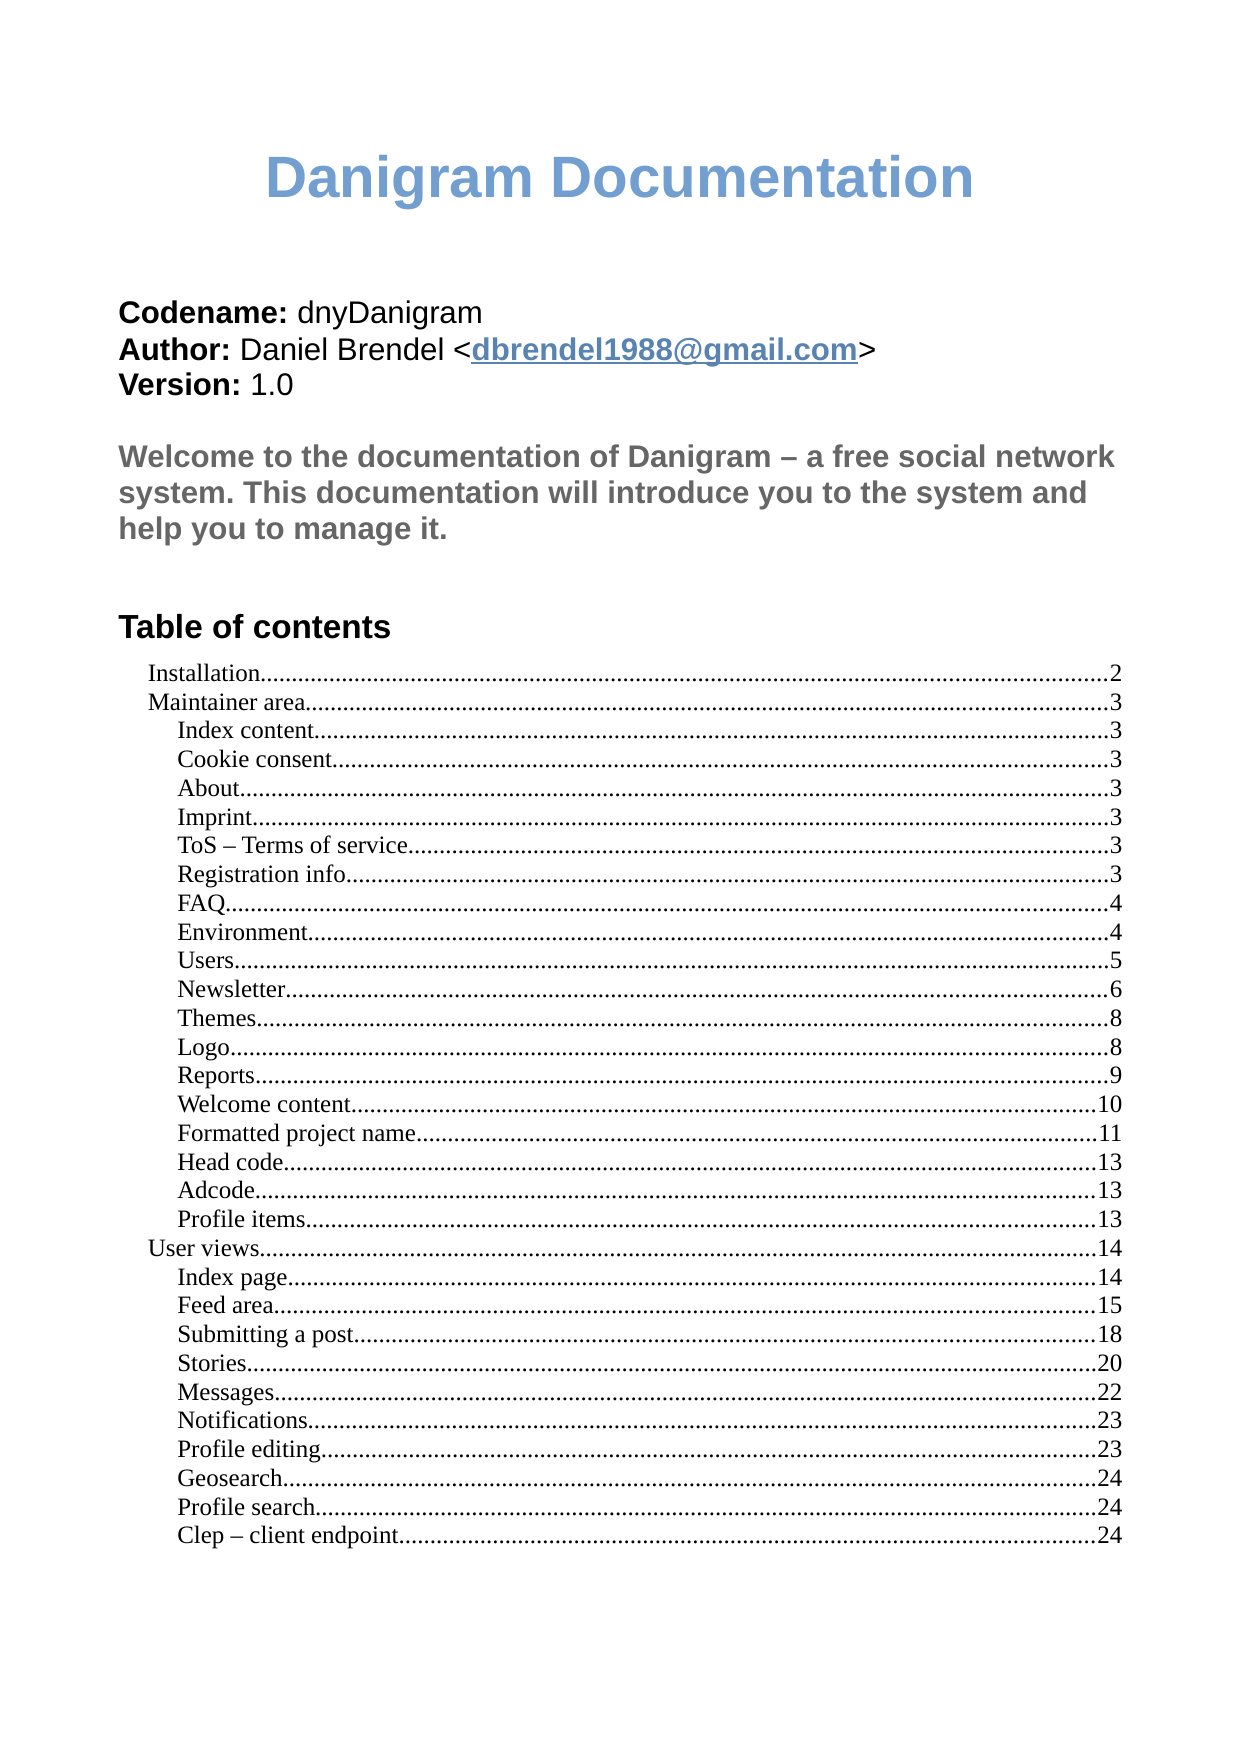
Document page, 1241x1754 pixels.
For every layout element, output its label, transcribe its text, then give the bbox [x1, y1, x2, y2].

text Clep – client endpoint 24 [177, 1521, 1122, 1549]
text Messages 22 [177, 1377, 1122, 1406]
subtitle Table of contents [118, 607, 1122, 646]
text Profile search 24 [177, 1492, 1122, 1521]
text Themes 8 [177, 1003, 1122, 1032]
text User views 14 [148, 1233, 1122, 1262]
text Codename: dnyDanigram [118, 294, 1122, 331]
text Index page 14 [177, 1262, 1122, 1291]
text Cookie consent 3 [177, 744, 1122, 773]
text Feed area 15 [177, 1291, 1122, 1319]
title Danigram Documentation [118, 143, 1122, 210]
text Notifications 23 [177, 1406, 1122, 1434]
text Logo 8 [177, 1032, 1122, 1061]
text Installation 2 [148, 658, 1122, 687]
text Version: 1.0 [118, 366, 1122, 402]
text Reports 9 [177, 1061, 1122, 1089]
text Adcode 13 [177, 1176, 1122, 1204]
text About 3 [177, 773, 1122, 802]
text Environment 4 [177, 917, 1122, 946]
text Head code 13 [177, 1147, 1122, 1176]
text ToS – Terms of service 3 [177, 831, 1122, 859]
text Newsletter 6 [177, 974, 1122, 1003]
text Maintainer area 3 [148, 687, 1122, 716]
text Submitting a post 18 [177, 1319, 1122, 1348]
text Geosearch 24 [177, 1463, 1122, 1492]
text Users 5 [177, 946, 1122, 974]
text Welcome content 10 [177, 1089, 1122, 1118]
text Registration info 3 [177, 859, 1122, 888]
text Imprint 3 [177, 802, 1122, 831]
text Index content 3 [177, 716, 1122, 744]
text Formatted project name 11 [177, 1118, 1122, 1147]
text FAQ 4 [177, 888, 1122, 917]
text Profile editing 23 [177, 1434, 1122, 1463]
text Author: Daniel Brendel <dbrendel1988@gmail.com> [118, 331, 1122, 366]
text Profile items 13 [177, 1204, 1122, 1233]
text Welcome to the documentation of Danigram – a free social network system. This documentation will introduce you to the system and help you to manage it. [118, 438, 1122, 546]
text Stories 20 [177, 1348, 1122, 1377]
